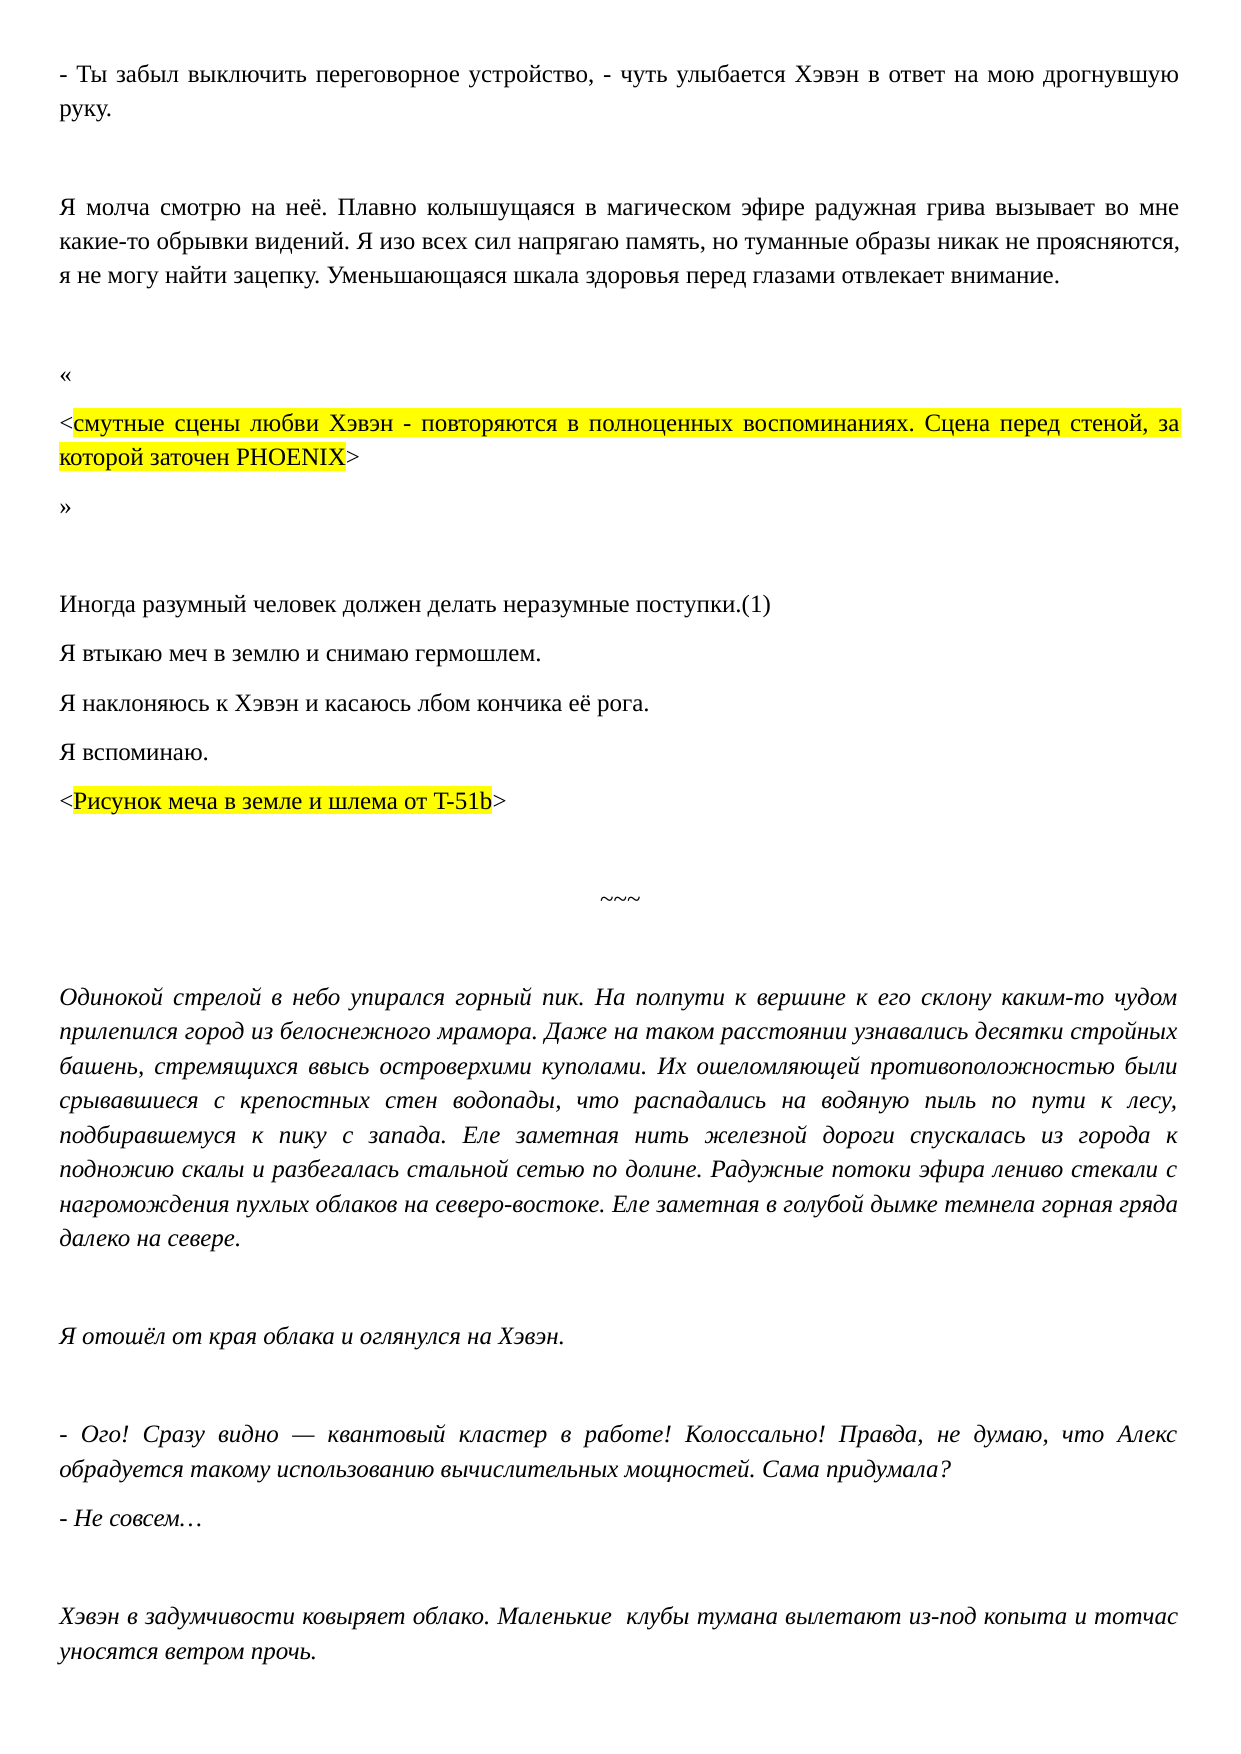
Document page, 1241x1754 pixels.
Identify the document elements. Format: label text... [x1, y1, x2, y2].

text ~~~ [59, 884, 1181, 913]
text <смутные сцены любви Хэвэн - повторяются в полноценных воспоминаниях. Сцена перед стеной, за которой заточен PHOENIX> [59, 408, 1181, 471]
text Я молча смотрю на неё. Плавно колышущаяся в магическом эфире радужная грива вызывает во мне какие-то обрывки видений. Я изо всех сил напрягаю память, но туманные образы никак не проясняются, я не могу найти зацепку. Уменьшающаяся шкала здоровья перед глазами отвлекает внимание. [59, 192, 1181, 289]
text » [59, 491, 1181, 520]
text Иногда разумный человек должен делать неразумные поступки.(1) [59, 589, 1181, 618]
text - Ого! Сразу видно — квантовый кластер в работе! Колоссально! Правда, не думаю, что Алекс обрадуется такому использованию вычислительных мощностей. Сама придумала? [59, 1419, 1181, 1483]
text <Рисунок меча в земле и шлема от T-51b> [59, 786, 1181, 814]
text - Не совсем… [59, 1503, 1181, 1532]
text Я отошёл от края облака и оглянулся на Хэвэн. [59, 1321, 1181, 1350]
text Я наклоняюсь к Хэвэн и касаюсь лбом кончика её рога. [59, 688, 1181, 716]
text Я вспоминаю. [59, 737, 1181, 765]
text - Ты забыл выключить переговорное устройство, - чуть улыбается Хэвэн в ответ на мою дрогнувшую руку. [59, 59, 1181, 122]
text Хэвэн в задумчивости ковыряет облако. Маленькие клубы тумана вылетают из-под копыта и тотчас уносятся ветром прочь. [59, 1601, 1181, 1664]
text Я втыкаю меч в землю и снимаю гермошлем. [59, 638, 1181, 667]
text « [59, 359, 1181, 387]
text Одинокой стрелой в небо упирался горный пик. На полпути к вершине к его склону каким-то чудом прилепился город из белоснежного мрамора. Даже на таком расстоянии узнавались десятки стройных башень, стремящихся ввысь островерхими куполами. Их ошеломляющей противоположностью были срывавшиеся с крепостных стен водопады, что распадались на водяную пыль по пути к лесу, подбиравшемуся к пику с запада. Еле заметная нить железной дороги спускалась из города к подножию скалы и разбегалась стальной сетью по долине. Радужные потоки эфира лениво стекали с нагромождения пухлых облаков на северо-востоке. Еле заметная в голубой дымке темнела горная гряда далеко на севере. [59, 982, 1181, 1252]
